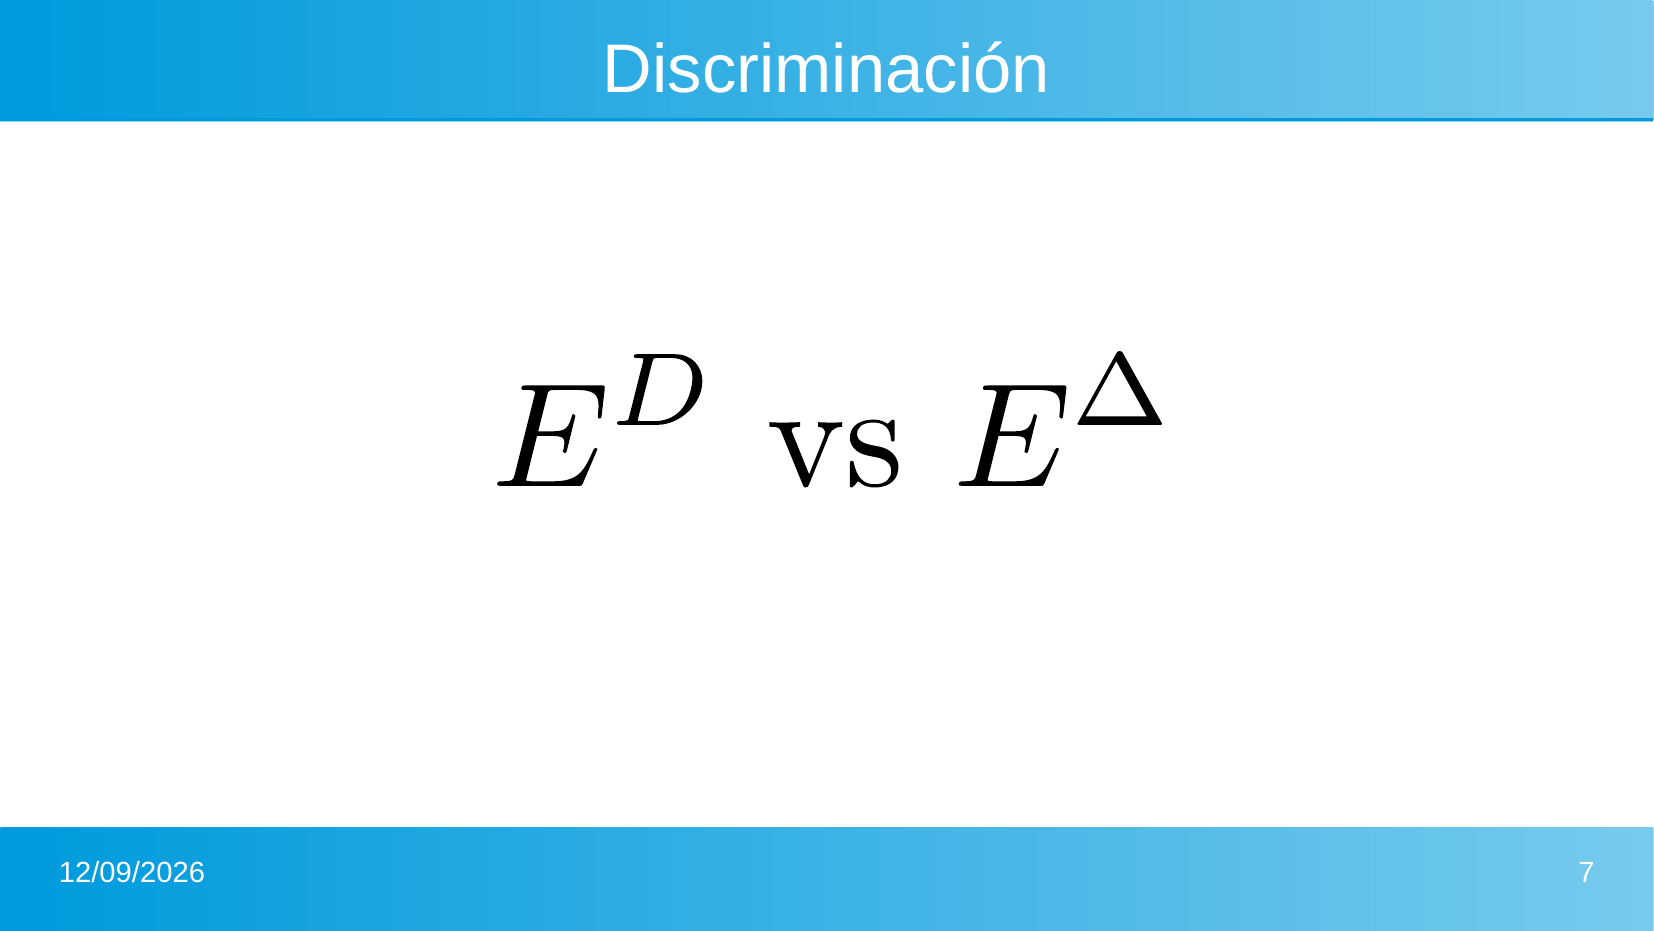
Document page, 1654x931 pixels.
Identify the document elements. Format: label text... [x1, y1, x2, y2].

title Discriminación [59, 29, 1595, 108]
picture [491, 351, 1163, 488]
